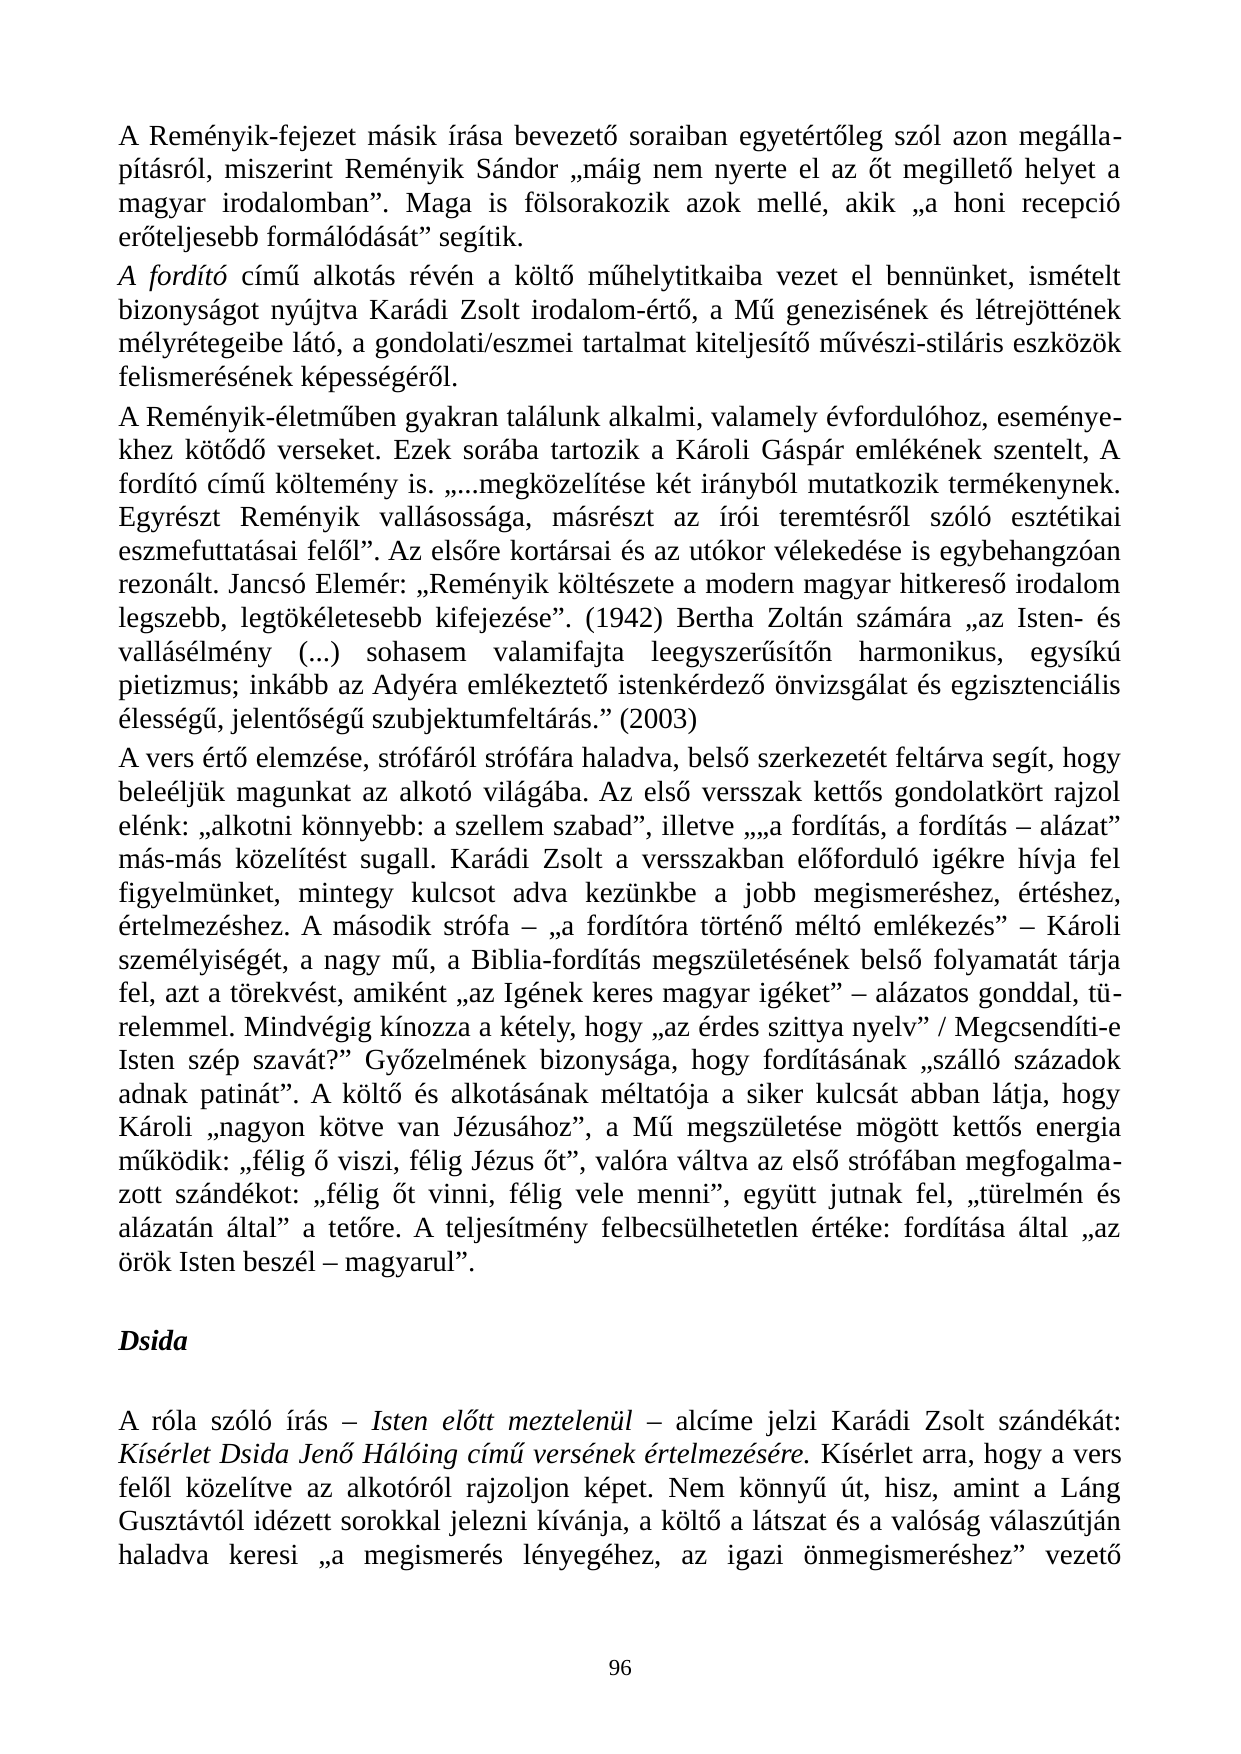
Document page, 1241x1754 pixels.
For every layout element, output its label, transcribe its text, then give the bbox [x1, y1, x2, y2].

text A Reményik-életműben gyakran találunk alkalmi, valamely évfordulóhoz, eseménye­khez kötődő verseket. Ezek sorába tartozik a Károli Gáspár emlékének szentelt, A fordító című költemény is. „...megközelítése két irányból mutatkozik termékenynek. Egyrészt Reményik vallásossága, másrészt az írói teremtésről szóló esztétikai eszmefuttatásai felől”. Az elsőre kortársai és az utókor vélekedése is egybehangzóan rezonált. Jancsó Elemér: „Reményik költészete a modern magyar hitkereső irodalom legszebb, legtökéletesebb kifejezése”. (1942) Bertha Zoltán számára „az Isten- és vallásélmény (...) sohasem valamifajta leegyszerűsítőn harmonikus, egysíkú pietizmus; inkább az Adyéra emlékeztető istenkérdező önvizsgálat és egzisztenciális élességű, jelentőségű szubjektumfeltárás.” (2003) [118, 399, 1122, 734]
text Dsida [118, 1323, 1122, 1357]
text A Reményik-fejezet másik írása bevezető soraiban egyetértőleg szól azon megálla­pításról, miszerint Reményik Sándor „máig nem nyerte el az őt megillető helyet a magyar irodalomban”. Maga is fölsorakozik azok mellé, akik „a honi recepció erőteljesebb formálódását” segítik. [118, 118, 1122, 252]
text A vers értő elemzése, strófáról strófára haladva, belső szerkezetét feltárva segít, hogy beleéljük magunkat az alkotó világába. Az első versszak kettős gondolatkört rajzol elénk: „alkotni könnyebb: a szellem szabad”, illetve „„a fordítás, a fordítás – alázat” más-más közelítést sugall. Karádi Zsolt a versszakban előforduló igékre hívja fel figyelmünket, mintegy kulcsot adva kezünkbe a jobb megismeréshez, értéshez, értelmezéshez. A második strófa – „a fordítóra történő méltó emlékezés” – Károli személyiségét, a nagy mű, a Biblia-fordítás megszületésének belső folyamatát tárja fel, azt a törekvést, amiként „az Igének keres magyar igéket” – alázatos gonddal, tü­re­lemmel. Mindvégig kínozza a kétely, hogy „az érdes szittya nyelv” / Megcsendíti-e Isten szép szavát?” Győzelmének bizonysága, hogy fordításának „szálló századok adnak patinát”. A költő és alkotásának méltatója a siker kulcsát abban látja, hogy Károli „nagyon kötve van Jézusához”, a Mű megszületése mögött kettős energia működik: „félig ő viszi, félig Jézus őt”, valóra váltva az első strófában megfogalma­zott szándékot: „félig őt vinni, félig vele menni”, együtt jutnak fel, „türelmén és alázatán által” a tetőre. A teljesítmény felbecsülhetetlen értéke: fordítása által „az örök Isten beszél – magyarul”. [118, 741, 1122, 1277]
text A róla szóló írás – Isten előtt meztelenül – alcíme jelzi Karádi Zsolt szándékát: Kísérlet Dsida Jenő Hálóing című versének értelmezésére. Kísérlet arra, hogy a vers felől közelítve az alkotóról rajzoljon képet. Nem könnyű út, hisz, amint a Láng Gusztávtól idézett sorokkal jelezni kívánja, a költő a látszat és a valóság válaszútján haladva keresi „a megismerés lényegéhez, az igazi önmegismeréshez” vezető [118, 1403, 1122, 1571]
text A fordító című alkotás révén a költő műhelytitkaiba vezet el bennünket, ismételt bizonyságot nyújtva Karádi Zsolt irodalom-értő, a Mű genezisének és létrejöttének mélyrétegeibe látó, a gondolati/eszmei tartalmat kiteljesítő művészi-stiláris eszközök felismerésének képességéről. [118, 258, 1122, 393]
